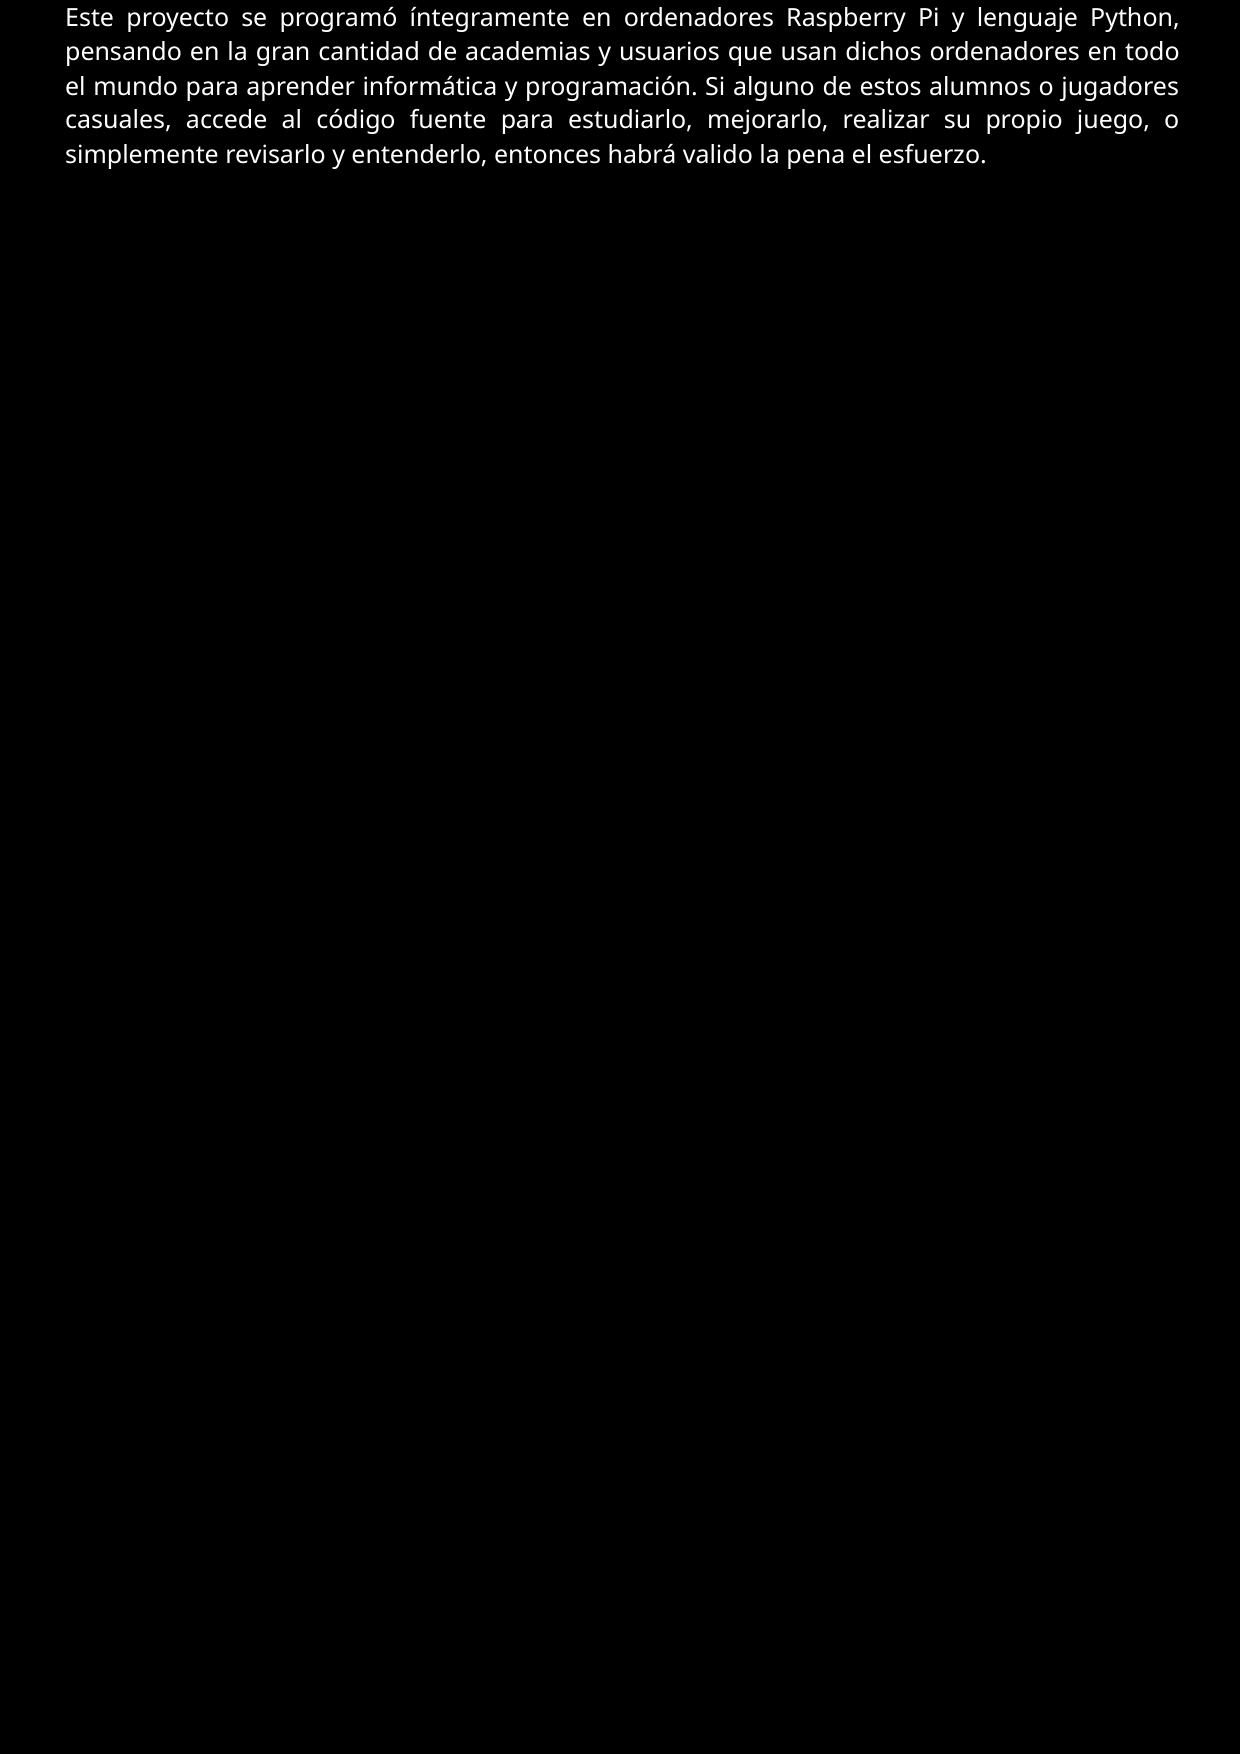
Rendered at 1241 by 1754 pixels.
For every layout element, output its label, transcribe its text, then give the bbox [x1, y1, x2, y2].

text Este proyecto se programó íntegramente en ordenadores Raspberry Pi y lenguaje Python, pensando en la gran cantidad de academias y usuarios que usan dichos ordenadores en todo el mundo para aprender informática y programación. Si alguno de estos alumnos o jugadores casuales, accede al código fuente para estudiarlo, mejorarlo, realizar su propio juego, o simplemente revisarlo y entenderlo, entonces habrá valido la pena el esfuerzo. [65, 0, 1181, 170]
